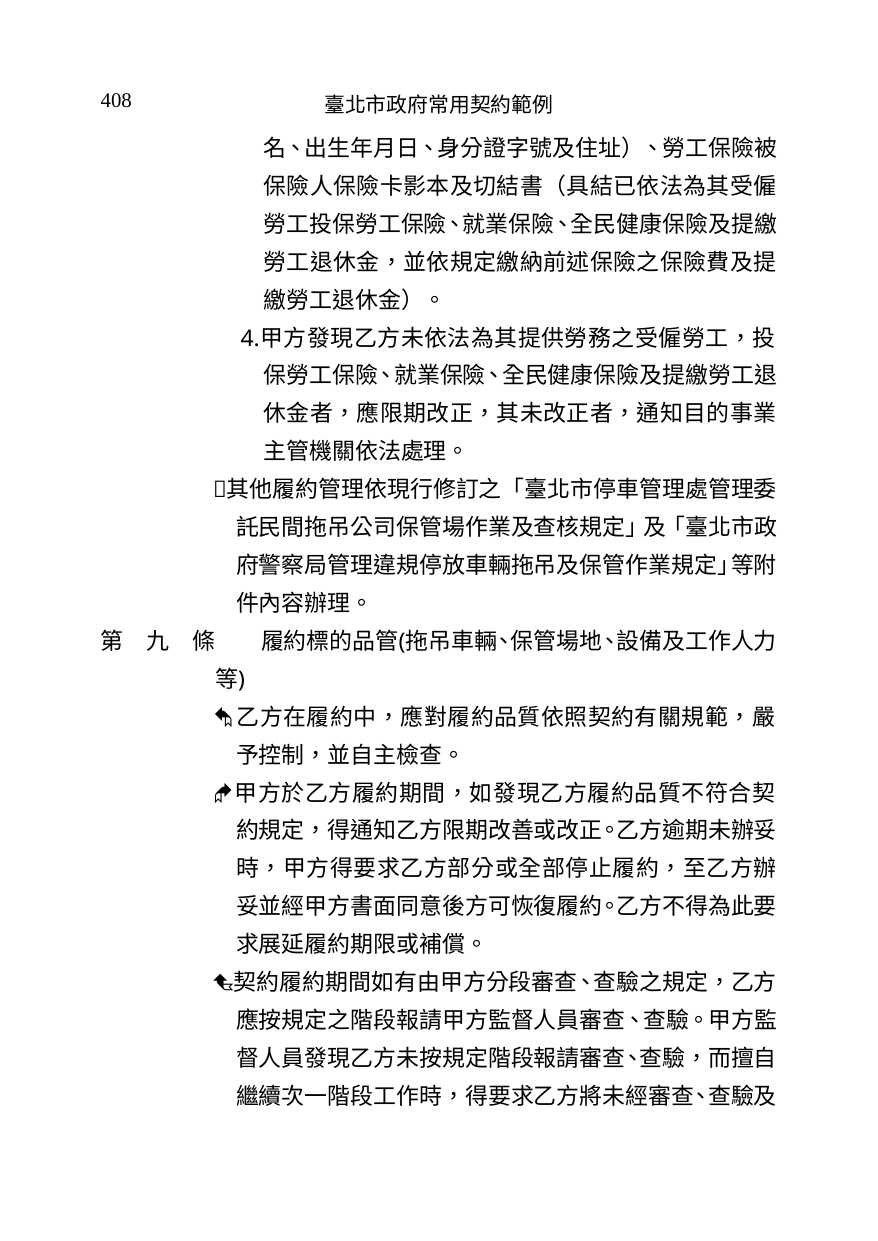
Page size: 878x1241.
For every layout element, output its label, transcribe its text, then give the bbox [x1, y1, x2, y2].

text 第 九 條 履約標的品管(拖吊車輛、保管場地、設備及工作人力等) [100, 620, 777, 696]
text 甲方於乙方履約期間，如發現乙方履約品質不符合契約規定，得通知乙方限期改善或改正。乙方逾期未辦妥時，甲方得要求乙方部分或全部停止履約，至乙方辦妥並經甲方書面同意後方可恢復履約。乙方不得為此要求展延履約期限或補償。 [213, 772, 777, 962]
text 4.甲方發現乙方未依法為其提供勞務之受僱勞工，投保勞工保險、就業保險、全民健康保險及提繳勞工退休金者，應限期改正，其未改正者，通知目的事業主管機關依法處理。 [240, 317, 777, 469]
text 乙方在履約中，應對履約品質依照契約有關規範，嚴予控制，並自主檢查。 [213, 696, 777, 772]
text 名、出生年月日、身分證字號及住址）、勞工保險被保險人保險卡影本及切結書（具結已依法為其受僱勞工投保勞工保險、就業保險、全民健康保險及提繳勞工退休金，並依規定繳納前述保險之保險費及提繳勞工退休金）。 [240, 127, 777, 317]
text 其他履約管理依現行修訂之「臺北市停車管理處管理委託民間拖吊公司保管場作業及查核規定」及「臺北市政府警察局管理違規停放車輛拖吊及保管作業規定」等附件內容辦理。 [213, 469, 777, 620]
text 契約履約期間如有由甲方分段審查、查驗之規定，乙方應按規定之階段報請甲方監督人員審查、查驗。甲方監督人員發現乙方未按規定階段報請審查、查驗，而擅自繼續次一階段工作時，得要求乙方將未經審查、查驗及 [213, 962, 777, 1113]
